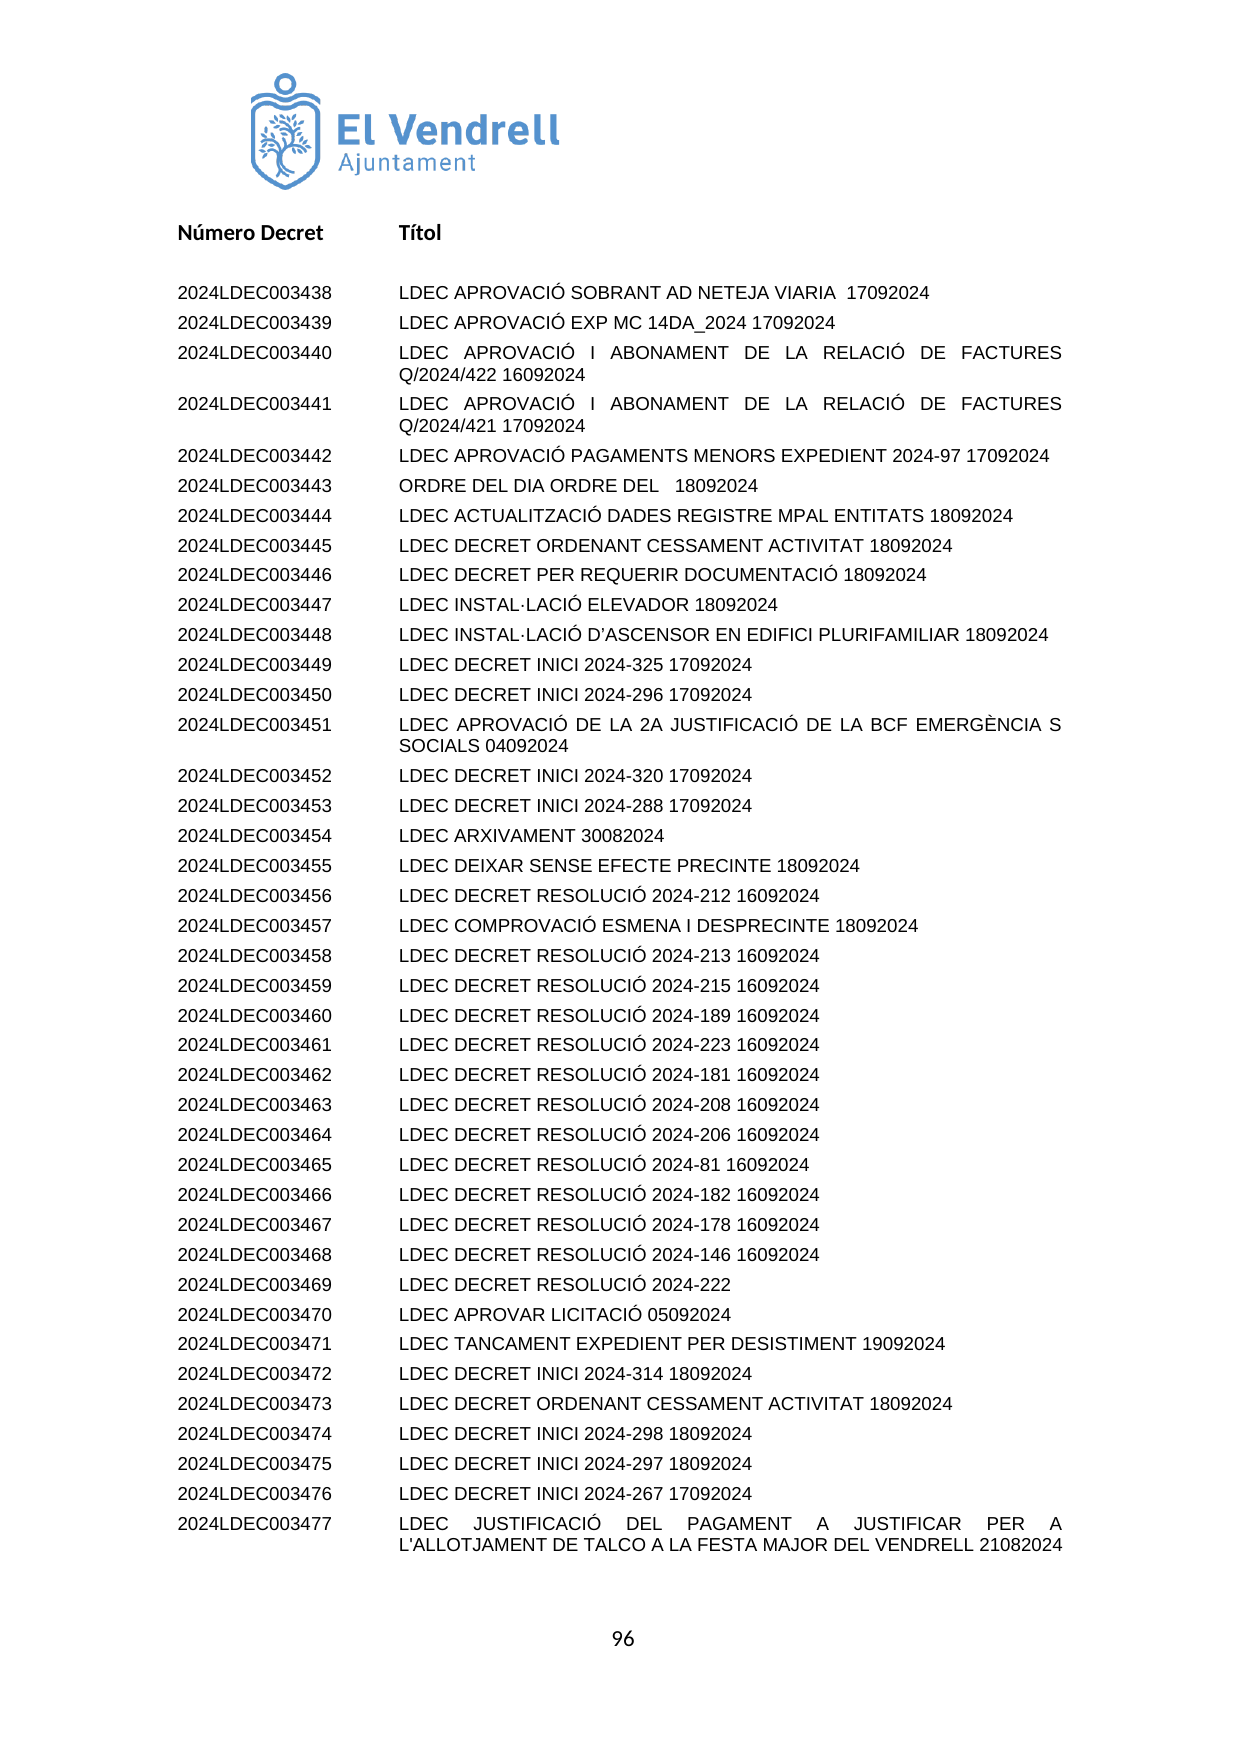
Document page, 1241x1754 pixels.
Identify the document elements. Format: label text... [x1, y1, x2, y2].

text 2024LDEC003470 LDEC APROVAR LICITACIÓ 05092024 [177, 1303, 1063, 1325]
text 2024LDEC003473 LDEC DECRET ORDENANT CESSAMENT ACTIVITAT 18092024 [177, 1393, 1063, 1414]
text 2024LDEC003457 LDEC COMPROVACIÓ ESMENA I DESPRECINTE 18092024 [177, 915, 1063, 936]
text 2024LDEC003439 LDEC APROVACIÓ EXP MC 14DA_2024 17092024 [177, 312, 1063, 333]
text 2024LDEC003477 LDEC JUSTIFICACIÓ DEL PAGAMENT A JUSTIFICAR PER A L'ALLOTJAMENT DE TALCO A LA FESTA MAJOR DEL VENDRELL 21082024 [177, 1513, 1063, 1556]
text 2024LDEC003453 LDEC DECRET INICI 2024-288 17092024 [177, 795, 1063, 817]
text 2024LDEC003449 LDEC DECRET INICI 2024-325 17092024 [177, 654, 1063, 676]
text 2024LDEC003468 LDEC DECRET RESOLUCIÓ 2024-146 16092024 [177, 1243, 1063, 1265]
text 2024LDEC003456 LDEC DECRET RESOLUCIÓ 2024-212 16092024 [177, 885, 1063, 906]
text 2024LDEC003462 LDEC DECRET RESOLUCIÓ 2024-181 16092024 [177, 1064, 1063, 1086]
text 2024LDEC003444 LDEC ACTUALITZACIÓ DADES REGISTRE MPAL ENTITATS 18092024 [177, 504, 1063, 526]
text 2024LDEC003472 LDEC DECRET INICI 2024-314 18092024 [177, 1363, 1063, 1385]
text 2024LDEC003450 LDEC DECRET INICI 2024-296 17092024 [177, 684, 1063, 705]
picture [251, 73, 560, 190]
text 2024LDEC003471 LDEC TANCAMENT EXPEDIENT PER DESISTIMENT 19092024 [177, 1333, 1063, 1355]
text 2024LDEC003476 LDEC DECRET INICI 2024-267 17092024 [177, 1483, 1063, 1504]
text 2024LDEC003460 LDEC DECRET RESOLUCIÓ 2024-189 16092024 [177, 1004, 1063, 1026]
text 2024LDEC003438 LDEC APROVACIÓ SOBRANT AD NETEJA VIARIA 17092024 [177, 282, 1063, 303]
text 2024LDEC003465 LDEC DECRET RESOLUCIÓ 2024-81 16092024 [177, 1154, 1063, 1175]
text 2024LDEC003441 LDEC APROVACIÓ I ABONAMENT DE LA RELACIÓ DE FACTURES Q/2024/421 17092024 [177, 393, 1063, 436]
text 2024LDEC003466 LDEC DECRET RESOLUCIÓ 2024-182 16092024 [177, 1184, 1063, 1205]
text 2024LDEC003475 LDEC DECRET INICI 2024-297 18092024 [177, 1453, 1063, 1474]
text 2024LDEC003452 LDEC DECRET INICI 2024-320 17092024 [177, 765, 1063, 787]
text 2024LDEC003454 LDEC ARXIVAMENT 30082024 [177, 825, 1063, 847]
text 2024LDEC003451 LDEC APROVACIÓ DE LA 2A JUSTIFICACIÓ DE LA BCF EMERGÈNCIA S SOCIALS 04092024 [177, 714, 1063, 757]
text 2024LDEC003458 LDEC DECRET RESOLUCIÓ 2024-213 16092024 [177, 944, 1063, 966]
text 2024LDEC003464 LDEC DECRET RESOLUCIÓ 2024-206 16092024 [177, 1124, 1063, 1146]
text 2024LDEC003442 LDEC APROVACIÓ PAGAMENTS MENORS EXPEDIENT 2024-97 17092024 [177, 445, 1063, 466]
text 2024LDEC003446 LDEC DECRET PER REQUERIR DOCUMENTACIÓ 18092024 [177, 564, 1063, 586]
text 2024LDEC003440 LDEC APROVACIÓ I ABONAMENT DE LA RELACIÓ DE FACTURES Q/2024/422 16092024 [177, 342, 1063, 385]
text 2024LDEC003459 LDEC DECRET RESOLUCIÓ 2024-215 16092024 [177, 974, 1063, 996]
text 2024LDEC003469 LDEC DECRET RESOLUCIÓ 2024-222 [177, 1273, 1063, 1295]
text 2024LDEC003445 LDEC DECRET ORDENANT CESSAMENT ACTIVITAT 18092024 [177, 534, 1063, 556]
text 2024LDEC003447 LDEC INSTAL·LACIÓ ELEVADOR 18092024 [177, 594, 1063, 616]
text 2024LDEC003467 LDEC DECRET RESOLUCIÓ 2024-178 16092024 [177, 1214, 1063, 1235]
text 2024LDEC003463 LDEC DECRET RESOLUCIÓ 2024-208 16092024 [177, 1094, 1063, 1116]
text 2024LDEC003448 LDEC INSTAL·LACIÓ D’ASCENSOR EN EDIFICI PLURIFAMILIAR 18092024 [177, 624, 1063, 646]
text 2024LDEC003443 ORDRE DEL DIA ORDRE DEL 18092024 [177, 474, 1063, 496]
text 2024LDEC003461 LDEC DECRET RESOLUCIÓ 2024-223 16092024 [177, 1034, 1063, 1056]
text 2024LDEC003474 LDEC DECRET INICI 2024-298 18092024 [177, 1423, 1063, 1444]
text 2024LDEC003455 LDEC DEIXAR SENSE EFECTE PRECINTE 18092024 [177, 855, 1063, 876]
